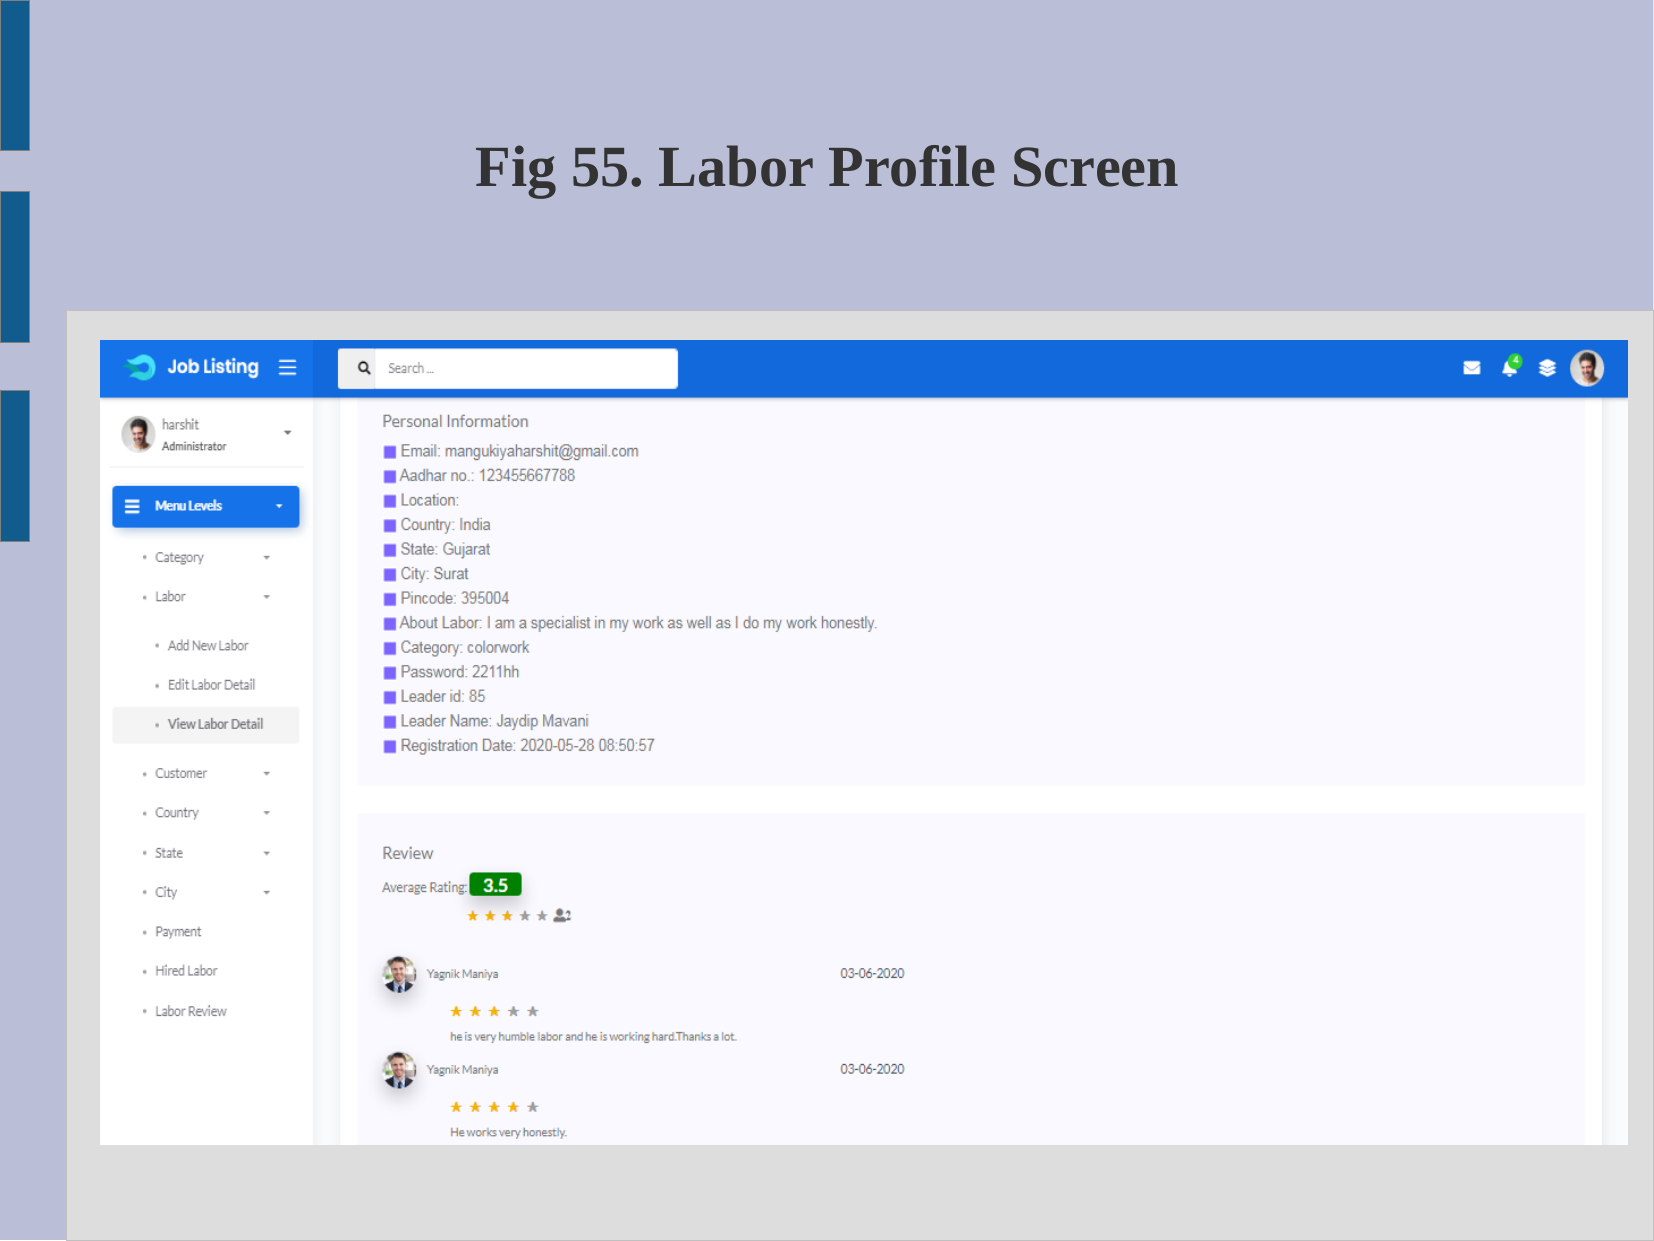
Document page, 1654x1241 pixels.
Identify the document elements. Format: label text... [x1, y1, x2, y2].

picture [100, 340, 1628, 1145]
title Fig 55. Labor Profile Screen [121, 62, 1534, 271]
